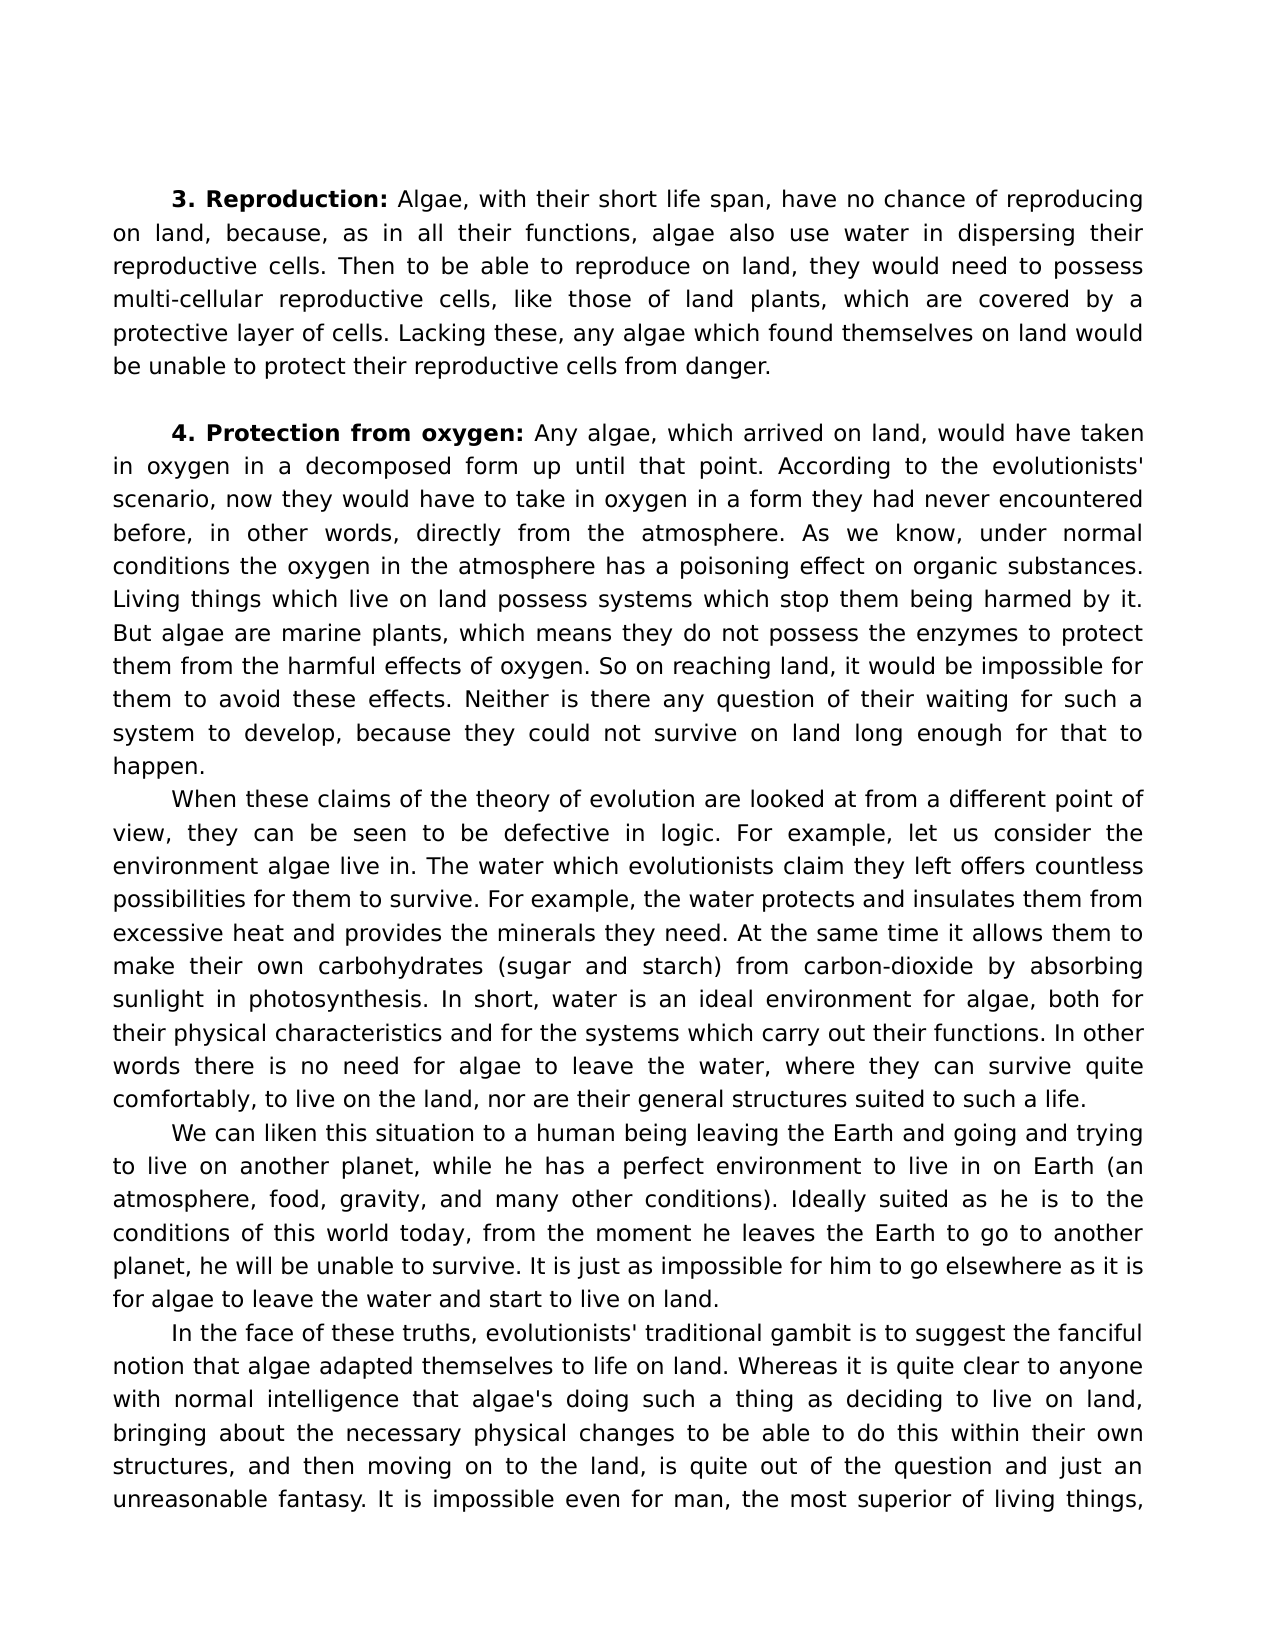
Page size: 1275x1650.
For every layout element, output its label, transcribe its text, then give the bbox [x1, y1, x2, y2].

text 3. Reproduction: Algae, with their short life span, have no chance of reproducing on land, because, as in all their functions, algae also use water in dispersing their reproductive cells. Then to be able to reproduce on land, they would need to possess multi-cellular reproductive cells, like those of land plants, which are covered by a protective layer of cells. Lacking these, any algae which found themselves on land would be unable to protect their reproductive cells from danger. [112, 181, 1145, 381]
text In the face of these truths, evolutionists' traditional gambit is to suggest the fanciful notion that algae adapted themselves to life on land. Whereas it is quite clear to anyone with normal intelligence that algae's doing such a thing as deciding to live on land, bringing about the necessary physical changes to be able to do this within their own structures, and then moving on to the land, is quite out of the question and just an unreasonable fantasy. It is impossible even for man, the most superior of living things, [112, 1314, 1145, 1514]
text When these claims of the theory of evolution are looked at from a different point of view, they can be seen to be defective in logic. For example, let us consider the environment algae live in. The water which evolutionists claim they left offers countless possibilities for them to survive. For example, the water protects and insulates them from excessive heat and provides the minerals they need. At the same time it allows them to make their own carbohydrates (sugar and starch) from carbon-dioxide by absorbing sunlight in photosynthesis. In short, water is an ideal environment for algae, both for their physical characteristics and for the systems which carry out their functions. In other words there is no need for algae to leave the water, where they can survive quite comfortably, to live on the land, nor are their general structures suited to such a life. [112, 781, 1145, 1114]
text 4. Protection from oxygen: Any algae, which arrived on land, would have taken in oxygen in a decomposed form up until that point. According to the evolutionists' scenario, now they would have to take in oxygen in a form they had never encountered before, in other words, directly from the atmosphere. As we know, under normal conditions the oxygen in the atmosphere has a poisoning effect on organic substances. Living things which live on land possess systems which stop them being harmed by it. But algae are marine plants, which means they do not possess the enzymes to protect them from the harmful effects of oxygen. So on reaching land, it would be impossible for them to avoid these effects. Neither is there any question of their waiting for such a system to develop, because they could not survive on land long enough for that to happen. [112, 414, 1145, 781]
text We can liken this situation to a human being leaving the Earth and going and trying to live on another planet, while he has a perfect environment to live in on Earth (an atmosphere, food, gravity, and many other conditions). Ideally suited as he is to the conditions of this world today, from the moment he leaves the Earth to go to another planet, he will be unable to survive. It is just as impossible for him to go elsewhere as it is for algae to leave the water and start to live on land. [112, 1114, 1145, 1314]
